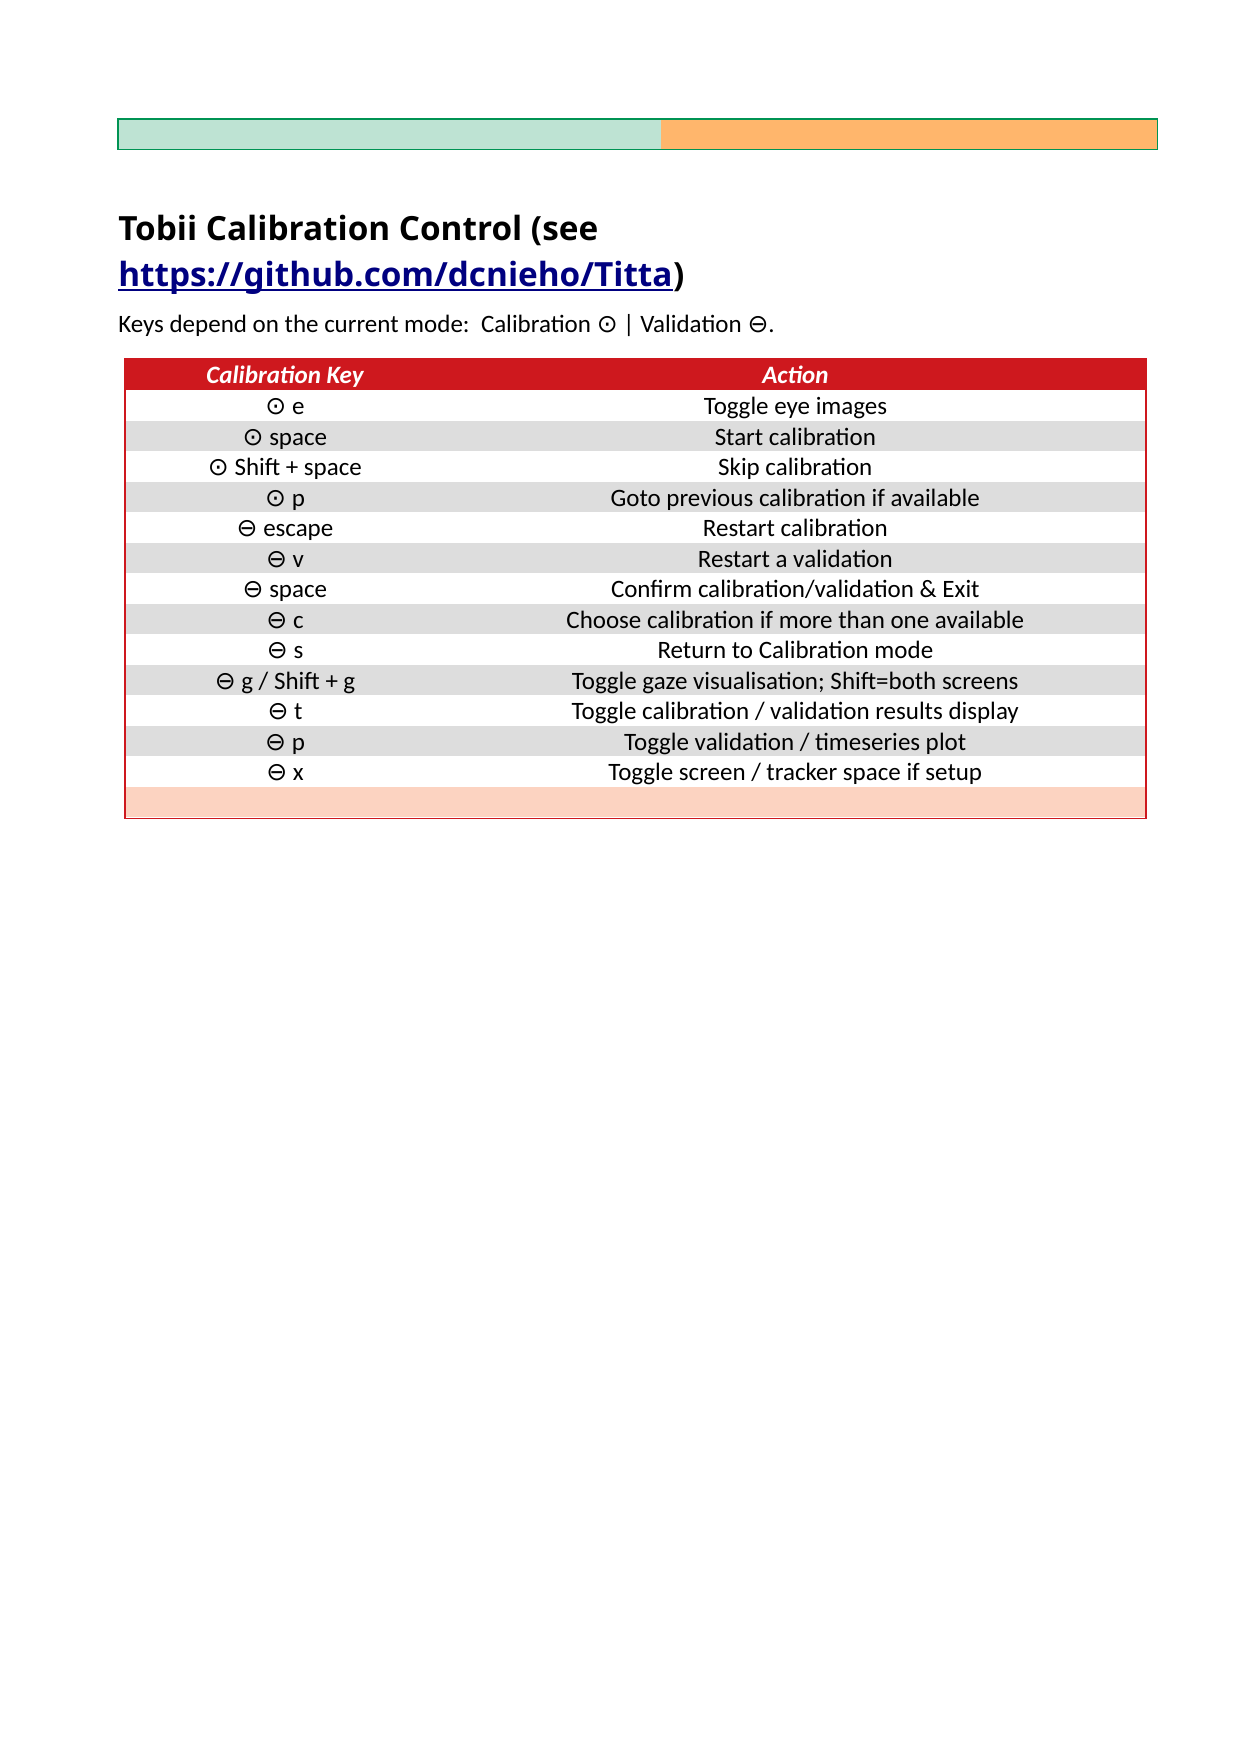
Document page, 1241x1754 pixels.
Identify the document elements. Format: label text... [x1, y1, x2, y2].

table_cell ⊙ Shift + space [126, 451, 444, 482]
table_cell ⊖ c [126, 604, 444, 634]
table_header Calibration Key [126, 360, 444, 390]
subtitle Tobii Calibration Control (see https://github.com/dcnieho/Titta) [118, 205, 1122, 296]
table_cell Start calibration [444, 421, 1145, 451]
table_header Action [444, 360, 1145, 390]
table_cell ⊙ p [126, 482, 444, 512]
table_cell [126, 787, 444, 817]
table_cell ⊖ p [126, 726, 444, 756]
table_cell ⊖ space [126, 573, 444, 604]
table_cell Goto previous calibration if available [444, 482, 1145, 512]
table_cell Skip calibration [444, 451, 1145, 482]
table_cell ⊖ escape [126, 512, 444, 543]
table_cell Toggle gaze visualisation; Shift=both screens [444, 665, 1145, 695]
table_cell ⊙ e [126, 390, 444, 421]
table_cell [661, 120, 838, 149]
table_cell [444, 787, 1145, 817]
table_cell Return to Calibration mode [444, 634, 1145, 665]
table_cell ⊖ s [126, 634, 444, 665]
table_cell Restart calibration [444, 512, 1145, 543]
table_cell Choose calibration if more than one available [444, 604, 1145, 634]
table_cell ⊖ t [126, 695, 444, 726]
table_cell Restart a validation [444, 543, 1145, 573]
table_cell [290, 120, 661, 149]
table_cell [838, 120, 1157, 149]
text Keys depend on the current mode: Calibration ⊙ | Validation ⊖. [118, 308, 1122, 339]
table_cell ⊖ v [126, 543, 444, 573]
table_cell Toggle screen / tracker space if setup [444, 756, 1145, 787]
table_cell ⊖ x [126, 756, 444, 787]
table_cell ⊖ g / Shift + g [126, 665, 444, 695]
table_cell Confirm calibration/validation & Exit [444, 573, 1145, 604]
table_cell ⊙ space [126, 421, 444, 451]
table_cell Toggle validation / timeseries plot [444, 726, 1145, 756]
table_cell Toggle calibration / validation results display [444, 695, 1145, 726]
table_cell Toggle eye images [444, 390, 1145, 421]
table_cell [119, 120, 290, 149]
